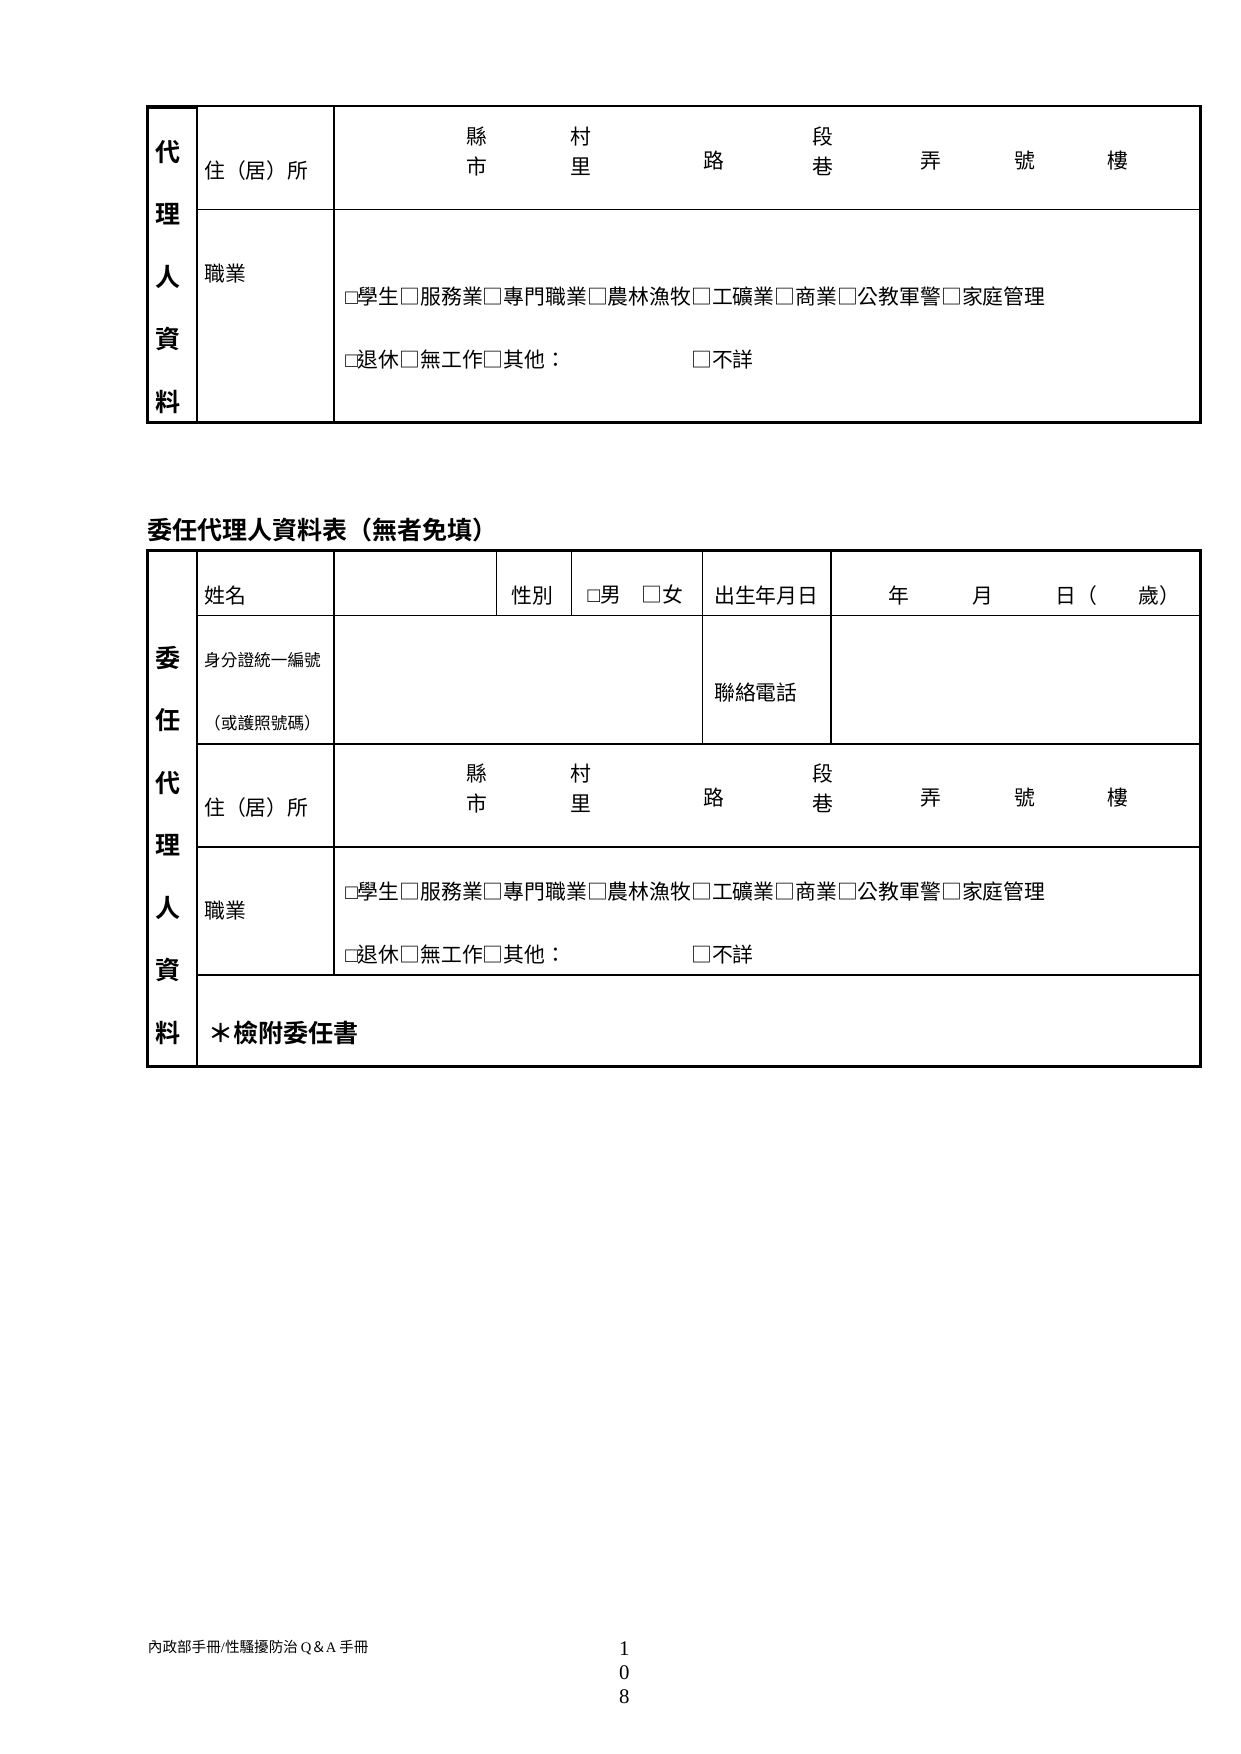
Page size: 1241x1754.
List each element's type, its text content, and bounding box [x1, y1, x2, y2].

table_header 委任代理人資料 [149, 552, 196, 1065]
table_header 性別 [497, 552, 571, 615]
table_header 年 月 日（ 歲） [832, 552, 1199, 615]
table_cell 縣市 村里 路 段巷 弄 號 樓 [335, 107, 1199, 208]
table_cell [832, 616, 1199, 743]
table_cell 聯絡電話 [703, 616, 830, 743]
table_cell 住（居）所 [198, 107, 333, 208]
table_header 出生年月日 [703, 552, 830, 615]
table_cell 職業 [198, 210, 333, 421]
table_header [335, 552, 496, 615]
table_cell ＊檢附委任書 [198, 976, 1199, 1065]
table_cell [335, 616, 702, 743]
table_cell □學生□服務業□專門職業□農林漁牧□工礦業□商業□公教軍警□家庭管理 □退休□無工作□其他： □不詳 [335, 210, 1199, 421]
table_header □男 □女 [572, 552, 702, 615]
table_header 代理人資料 [149, 109, 196, 421]
table_cell □學生□服務業□專門職業□農林漁牧□工礦業□商業□公教軍警□家庭管理 □退休□無工作□其他： □不詳 [335, 848, 1199, 974]
table_cell 身分證統一編號（或護照號碼） [198, 616, 333, 743]
table_cell 縣市 村里 路 段巷 弄 號 樓 [335, 745, 1199, 846]
table_cell 職業 [198, 848, 333, 974]
table_cell 住（居）所 [198, 745, 333, 846]
table_header 姓名 [198, 552, 333, 615]
text 委任代理人資料表（無者免填） [148, 487, 1092, 549]
